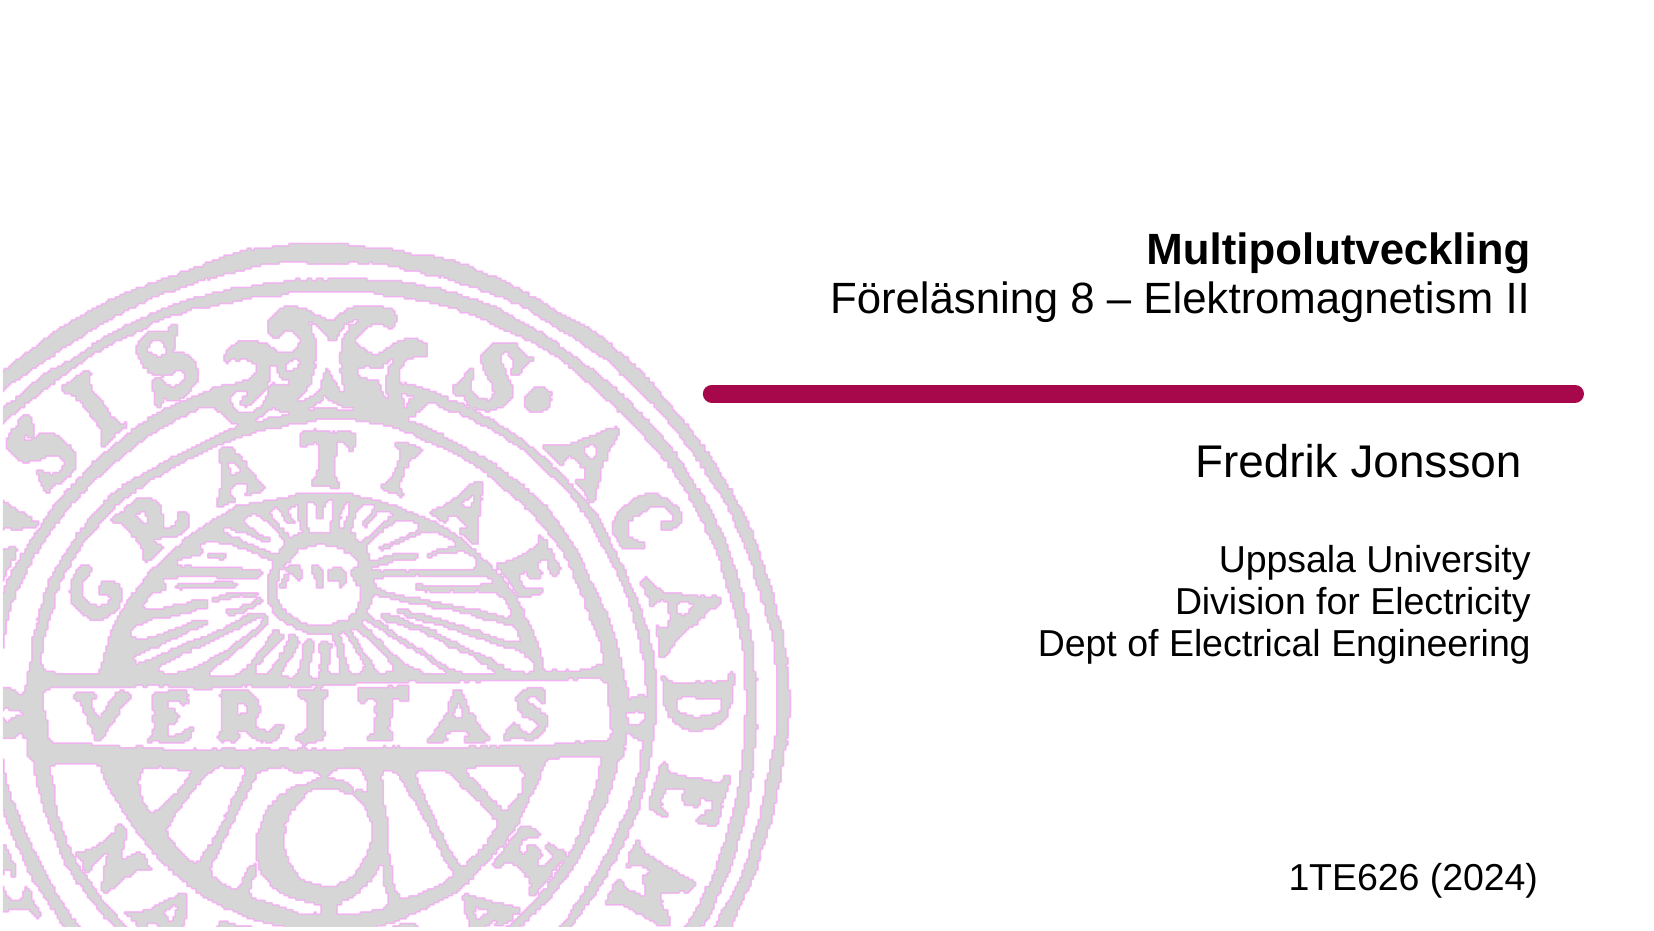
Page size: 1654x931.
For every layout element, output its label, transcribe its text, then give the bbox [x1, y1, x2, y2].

text_box Multipolutveckling Föreläsning 8 – Elektromagnetism II [735, 218, 1546, 380]
text_box Uppsala University Division for Electricity Dept of Electrical Engineering [735, 531, 1546, 672]
text_box [812, 776, 1636, 927]
text_box Fredrik Jonsson [812, 429, 1537, 496]
text_box 1TE626 (2024) [1170, 849, 1553, 906]
picture [2, 221, 812, 927]
